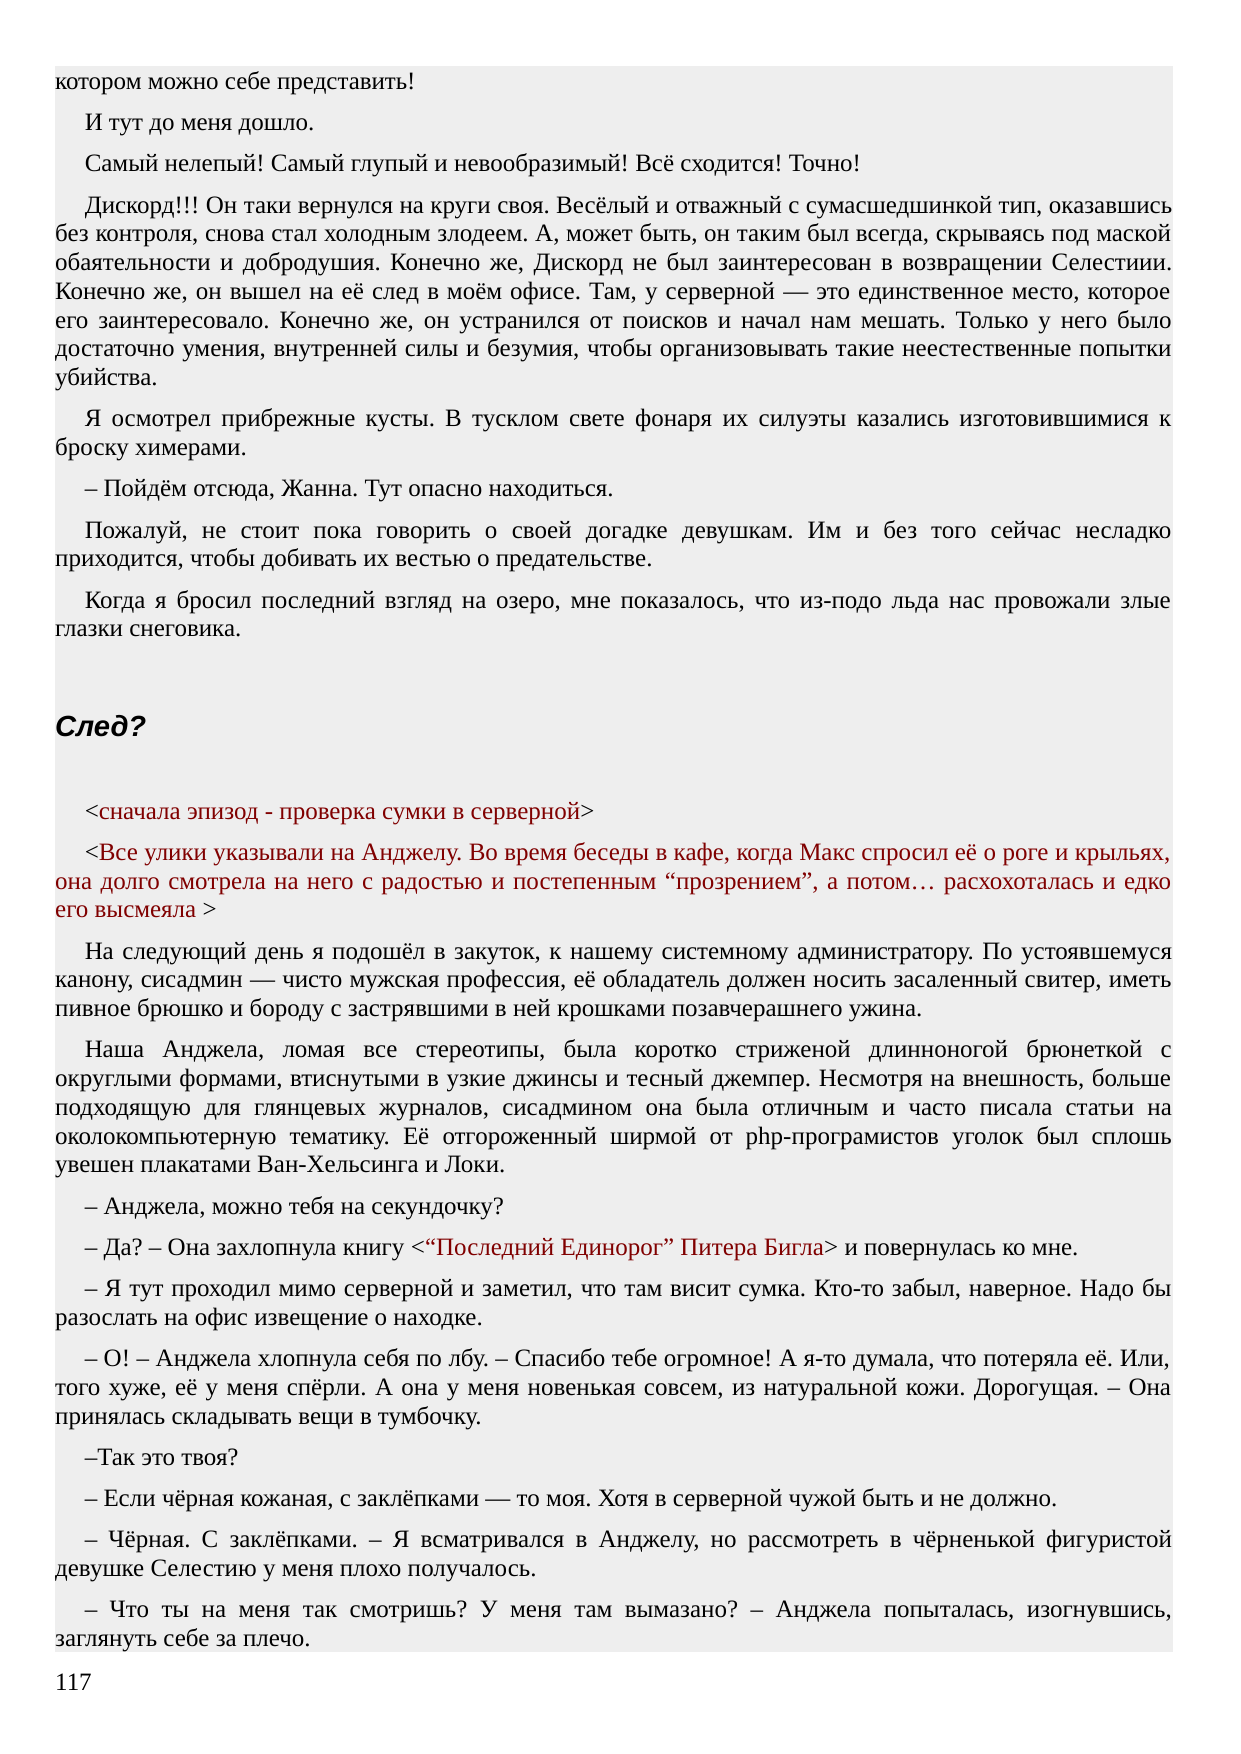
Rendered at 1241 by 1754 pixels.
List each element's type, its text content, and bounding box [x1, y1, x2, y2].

text <Все улики указывали на Анджелу. Во время беседы в кафе, когда Макс спросил её о роге и крыльях, она долго смотрела на него с радостью и постепенным “прозрением”, а потом… расхохоталась и едко его высмеяла > [55, 837, 1173, 923]
text <сначала эпизод - проверка сумки в серверной> [55, 796, 1173, 824]
text – Если чёрная кожаная, с заклёпками — то моя. Хотя в серверной чужой быть и не должно. [55, 1483, 1173, 1512]
text И тут до меня дошло. [55, 107, 1173, 136]
text Когда я бросил последний взгляд на озеро, мне показалось, что из-подо льда нас провожали злые глазки снеговика. [55, 585, 1173, 642]
subtitle След? [55, 708, 1173, 742]
text – О! – Анджела хлопнула себя по лбу. – Спасибо тебе огромное! А я-то думала, что потеряла её. Или, того хуже, её у меня спёрли. А она у меня новенькая совсем, из натуральной кожи. Дорогущая. – Она принялась складывать вещи в тумбочку. [55, 1343, 1173, 1429]
text Я осмотрел прибрежные кусты. В тусклом свете фонаря их силуэты казались изготовившимися к броску химерами. [55, 403, 1173, 461]
text –Так это твоя? [55, 1442, 1173, 1471]
text Дискорд!!! Он таки вернулся на круги своя. Весёлый и отважный с сумасшедшинкой тип, оказавшись без контроля, снова стал холодным злодеем. А, может быть, он таким был всегда, скрываясь под маской обаятельности и добродушия. Конечно же, Дискорд не был заинтересован в возвращении Селестиии. Конечно же, он вышел на её след в моём офисе. Там, у серверной — это единственное место, которое его заинтересовало. Конечно же, он устранился от поисков и начал нам мешать. Только у него было достаточно умения, внутренней силы и безумия, чтобы организовывать такие неестественные попытки убийства. [55, 190, 1173, 391]
text Пожалуй, не стоит пока говорить о своей догадке девушкам. Им и без того сейчас несладко приходится, чтобы добивать их вестью о предательстве. [55, 515, 1173, 572]
text Наша Анджела, ломая все стереотипы, была коротко стриженой длинноногой брюнеткой с округлыми формами, втиснутыми в узкие джинсы и тесный джемпер. Несмотря на внешность, больше подходящую для глянцевых журналов, сисадмином она была отличным и часто писала статьи на околокомпьютерную тематику. Её отгороженный ширмой от php-програмистов уголок был сплошь увешен плакатами Ван-Хельсинга и Локи. [55, 1034, 1173, 1178]
text – Пойдём отсюда, Жанна. Тут опасно находиться. [55, 473, 1173, 502]
text – Я тут проходил мимо серверной и заметил, что там висит сумка. Кто-то забыл, наверное. Надо бы разослать на офис извещение о находке. [55, 1273, 1173, 1331]
text – Анджела, можно тебя на секундочку? [55, 1191, 1173, 1219]
text – Да? – Она захлопнула книгу <“Последний Единорог” Питера Бигла> и повернулась ко мне. [55, 1232, 1173, 1261]
text – Что ты на меня так смотришь? У меня там вымазано? – Анджела попыталась, изогнувшись, заглянуть себе за плечо. [55, 1594, 1173, 1652]
text Самый нелепый! Самый глупый и невообразимый! Всё сходится! Точно! [55, 148, 1173, 177]
text – Чёрная. С заклёпками. – Я всматривался в Анджелу, но рассмотреть в чёрненькой фигуристой девушке Селестию у меня плохо получалось. [55, 1524, 1173, 1582]
text На следующий день я подошёл в закуток, к нашему системному администратору. По устоявшемуся канону, сисадмин — чисто мужская профессия, её обладатель должен носить засаленный свитер, иметь пивное брюшко и бороду с застрявшими в ней крошками позавчерашнего ужина. [55, 936, 1173, 1022]
text котором можно себе представить! [55, 66, 1173, 95]
